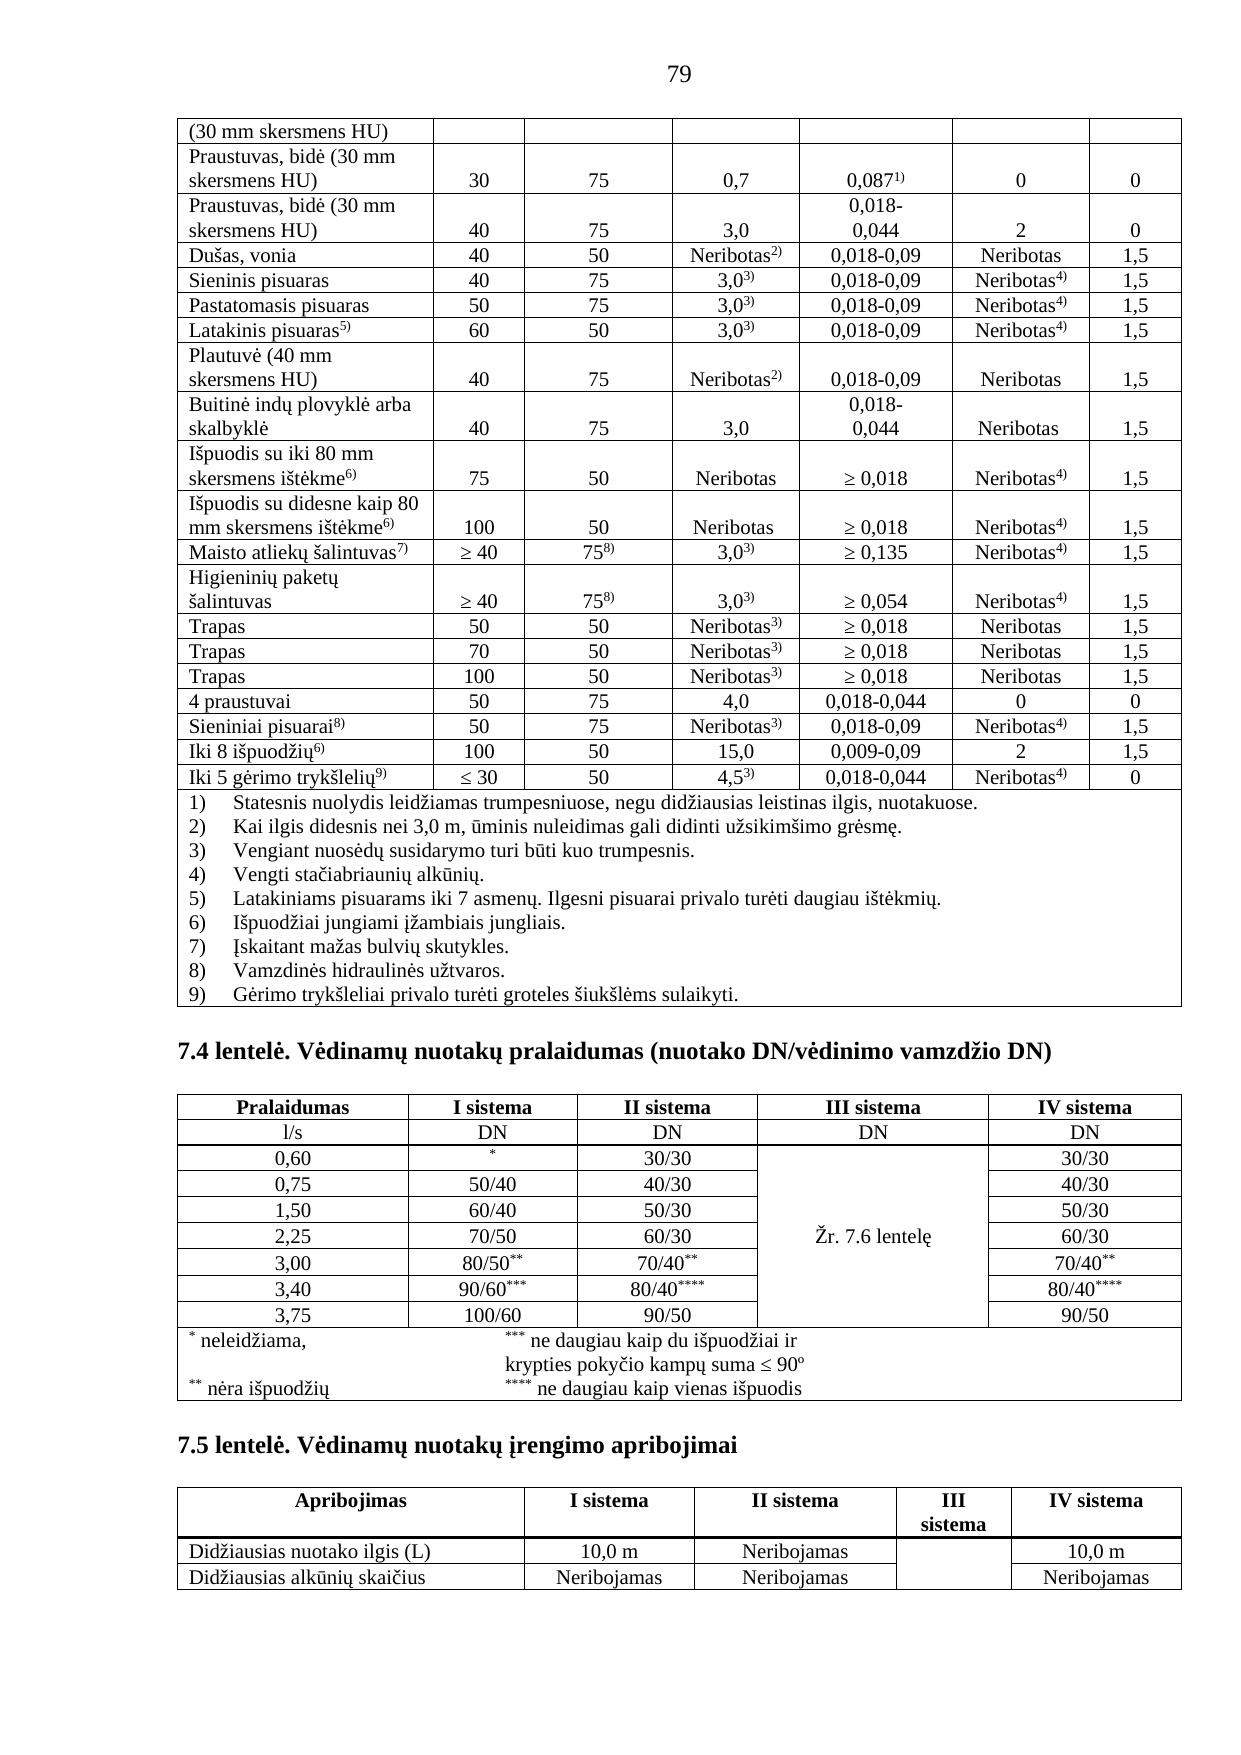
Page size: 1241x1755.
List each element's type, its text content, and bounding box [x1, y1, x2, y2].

table_cell Neribotas4) [953, 491, 1089, 539]
table_cell 60 [434, 318, 524, 342]
table_cell 90/50 [578, 1302, 757, 1327]
table_cell 10,0 m [1012, 1539, 1181, 1563]
table_cell 3,75 [178, 1302, 408, 1327]
table_cell 30/30 [989, 1146, 1181, 1170]
table_cell 1,5 [1090, 664, 1181, 688]
table_cell 50/40 [409, 1171, 577, 1196]
text 7.5 lentelė. Vėdinamų nuotakų įrengimo apribojimai [177, 1430, 1181, 1458]
table_cell 3,03) [673, 268, 799, 292]
table_cell 0,018- 0,044 [800, 392, 952, 440]
table_cell DN [578, 1120, 757, 1144]
table_cell Maisto atliekų šalintuvas7) [178, 540, 433, 564]
table_cell 80/50** [409, 1249, 577, 1274]
table_cell 758) [525, 540, 672, 564]
table_cell 50 [525, 318, 672, 342]
table_cell 75 [525, 144, 672, 192]
table_cell 0 [1090, 144, 1181, 192]
table_cell Trapas [178, 639, 433, 663]
table_cell 100 [434, 491, 524, 539]
table_cell 15,0 [673, 740, 799, 763]
table_cell 1,5 [1090, 491, 1181, 539]
text 7.4 lentelė. Vėdinamų nuotakų pralaidumas (nuotako DN/vėdinimo vamzdžio DN) [177, 1036, 1181, 1065]
table_cell 1,5 [1090, 740, 1181, 763]
table_header Apribojimas [178, 1488, 524, 1536]
table_cell Neribotas4) [953, 318, 1089, 342]
table_cell 30 [434, 144, 524, 192]
table_cell 1,5 [1090, 714, 1181, 738]
table_cell 3,00 [178, 1249, 408, 1274]
table_cell Trapas [178, 664, 433, 688]
table_cell *** ne daugiau kaip du išpuodžiai ir krypties pokyčio kampų suma ≤ 90º **** ne daugiau kaip vienas išpuodis [494, 1328, 1181, 1400]
table_cell 1,5 [1090, 639, 1181, 663]
table_cell 75 [434, 441, 524, 489]
table_cell [897, 1539, 1011, 1589]
table_cell ≤ 30 [434, 765, 524, 789]
table_cell 0,018-0,09 [800, 714, 952, 738]
table_cell DN [758, 1120, 988, 1144]
table_cell 75 [525, 689, 672, 713]
table_cell 75 [525, 293, 672, 317]
table_cell 0,018-0,09 [800, 318, 952, 342]
table_cell 50 [525, 740, 672, 763]
table_cell Neribotas4) [953, 441, 1089, 489]
table_cell 40 [434, 268, 524, 292]
table_cell 50 [434, 293, 524, 317]
table_cell 0,0871) [800, 144, 952, 192]
table_cell Neribotas [953, 392, 1089, 440]
table_cell 50/30 [578, 1197, 757, 1222]
table_cell 50 [525, 639, 672, 663]
table_cell 3,0 [673, 392, 799, 440]
table_cell ≥ 0,054 [800, 565, 952, 613]
table_cell 50 [525, 614, 672, 638]
table_cell Neribotas3) [673, 614, 799, 638]
table_cell 0,009-0,09 [800, 740, 952, 763]
table_cell Išpuodis su iki 80 mm skersmens ištėkme6) [178, 441, 433, 489]
table_cell 60/30 [578, 1223, 757, 1248]
table_cell 1,5 [1090, 318, 1181, 342]
table_cell Neribotas2) [673, 243, 799, 267]
table_cell [953, 119, 1089, 143]
table_cell Neribotas4) [953, 565, 1089, 613]
table_cell Sieniniai pisuarai8) [178, 714, 433, 738]
table_cell Neribotas [953, 614, 1089, 638]
table_cell 80/40**** [989, 1276, 1181, 1301]
table_cell Žr. 7.6 lentelę [758, 1146, 988, 1327]
table_cell 75 [525, 268, 672, 292]
table_cell 40 [434, 343, 524, 391]
table_cell 3,40 [178, 1276, 408, 1301]
table_cell 3,0 [673, 194, 799, 242]
table_cell 50/30 [989, 1197, 1181, 1222]
table_cell 2 [953, 740, 1089, 763]
table_cell 1) Statesnis nuolydis leidžiamas trumpesniuose, negu didžiausias leistinas ilgis, nuotakuose. 2) Kai ilgis didesnis nei 3,0 m, ūminis nuleidimas gali didinti užsikimšimo grėsmę. 3) Vengiant nuosėdų susidarymo turi būti kuo trumpesnis. 4) Vengti stačiabriaunių alkūnių. 5) Latakiniams pisuarams iki 7 asmenų. Ilgesni pisuarai privalo turėti daugiau ištėkmių. 6) Išpuodžiai jungiami įžambiais jungliais. 7) Įskaitant mažas bulvių skutykles. 8) Vamzdinės hidraulinės užtvaros. 9) Gėrimo trykšleliai privalo turėti groteles šiukšlėms sulaikyti. [178, 790, 1181, 1006]
table_cell Neribotas4) [953, 268, 1089, 292]
table_cell 0 [1090, 689, 1181, 713]
table_cell 90/50 [989, 1302, 1181, 1327]
table_cell Neribotas2) [673, 343, 799, 391]
table_cell Neribojamas [695, 1564, 896, 1589]
table_cell 758) [525, 565, 672, 613]
table_cell 1,5 [1090, 441, 1181, 489]
table_header Pralaidumas [178, 1095, 408, 1119]
table_cell Neribotas4) [953, 765, 1089, 789]
table_cell 50 [525, 765, 672, 789]
table_cell 50 [434, 614, 524, 638]
table_cell 70/40** [989, 1249, 1181, 1274]
table_cell Neribojamas [695, 1539, 896, 1563]
table_cell 100 [434, 664, 524, 688]
table_cell 75 [525, 714, 672, 738]
table_cell 1,5 [1090, 565, 1181, 613]
table_cell 0,7 [673, 144, 799, 192]
table_cell 50 [525, 243, 672, 267]
table_cell 40 [434, 243, 524, 267]
table_cell 0,018- 0,044 [800, 194, 952, 242]
table_cell 4,0 [673, 689, 799, 713]
table_cell Higieninių paketų šalintuvas [178, 565, 433, 613]
table_cell 1,5 [1090, 614, 1181, 638]
table_cell 1,5 [1090, 540, 1181, 564]
table_cell 0 [1090, 194, 1181, 242]
table_cell DN [409, 1120, 577, 1144]
table_cell 3,03) [673, 318, 799, 342]
table_cell Trapas [178, 614, 433, 638]
table_cell ≥ 40 [434, 565, 524, 613]
table_cell Latakinis pisuaras5) [178, 318, 433, 342]
table_cell 0,018-0,044 [800, 765, 952, 789]
table_cell Praustuvas, bidė (30 mm skersmens HU) [178, 194, 433, 242]
table_cell 80/40**** [578, 1276, 757, 1301]
table_cell 30/30 [578, 1146, 757, 1170]
table_cell Praustuvas, bidė (30 mm skersmens HU) [178, 144, 433, 192]
table_header II sistema [695, 1488, 896, 1536]
table_cell [673, 119, 799, 143]
table_cell 0,018-0,09 [800, 293, 952, 317]
table_cell 40/30 [989, 1171, 1181, 1196]
table_cell [800, 119, 952, 143]
table_cell Neribotas [953, 343, 1089, 391]
table_cell 0,018-0,09 [800, 343, 952, 391]
table_cell [434, 119, 524, 143]
table_cell 2,25 [178, 1223, 408, 1248]
table_cell Neribotas [953, 664, 1089, 688]
table_cell Neribotas3) [673, 664, 799, 688]
table_cell 40 [434, 194, 524, 242]
table_cell 0 [953, 144, 1089, 192]
table_header I sistema [525, 1488, 694, 1536]
table_cell 4 praustuvai [178, 689, 433, 713]
table_cell Didžiausias nuotako ilgis (L) [178, 1539, 524, 1563]
table_cell 75 [525, 194, 672, 242]
table_cell 90/60*** [409, 1276, 577, 1301]
table_cell 1,5 [1090, 293, 1181, 317]
table_cell 50 [525, 491, 672, 539]
table_cell ≥ 0,018 [800, 664, 952, 688]
table_cell Dušas, vonia [178, 243, 433, 267]
table_cell 70 [434, 639, 524, 663]
table_cell ≥ 0,018 [800, 639, 952, 663]
table_cell ≥ 0,018 [800, 441, 952, 489]
table_cell 1,5 [1090, 243, 1181, 267]
table_cell Buitinė indų plovyklė arba skalbyklė [178, 392, 433, 440]
table_cell Neribotas [953, 243, 1089, 267]
table_cell ≥ 40 [434, 540, 524, 564]
table_cell Plautuvė (40 mm skersmens HU) [178, 343, 433, 391]
table_cell Neribotas [673, 491, 799, 539]
table_cell Didžiausias alkūnių skaičius [178, 1564, 524, 1589]
table_header IV sistema [989, 1095, 1181, 1119]
table_cell 60/30 [989, 1223, 1181, 1248]
table_cell 40 [434, 392, 524, 440]
table_header III sistema [758, 1095, 988, 1119]
table_cell 0,75 [178, 1171, 408, 1196]
table_cell 100/60 [409, 1302, 577, 1327]
table_cell 0,018-0,09 [800, 243, 952, 267]
table_cell 50 [434, 689, 524, 713]
table_cell Iki 8 išpuodžių6) [178, 740, 433, 763]
table_cell 50 [525, 441, 672, 489]
table_cell 0 [1090, 765, 1181, 789]
table_cell (30 mm skersmens HU) [178, 119, 433, 143]
table_cell Neribotas3) [673, 714, 799, 738]
table_cell Neribotas4) [953, 714, 1089, 738]
table_cell * neleidžiama, ** nėra išpuodžių [178, 1328, 493, 1400]
table_cell Iki 5 gėrimo trykšlelių9) [178, 765, 433, 789]
table_cell 3,03) [673, 293, 799, 317]
table_cell 1,5 [1090, 343, 1181, 391]
table_cell 100 [434, 740, 524, 763]
table_cell [525, 119, 672, 143]
table_cell 0,60 [178, 1146, 408, 1170]
table_cell Neribojamas [1012, 1564, 1181, 1589]
table_cell ≥ 0,018 [800, 491, 952, 539]
table_cell 50 [525, 664, 672, 688]
table_cell 70/40** [578, 1249, 757, 1274]
table_cell 75 [525, 343, 672, 391]
table_cell Sieninis pisuaras [178, 268, 433, 292]
table_cell 10,0 m [525, 1539, 694, 1563]
table_cell * [409, 1146, 577, 1170]
table_header I sistema [409, 1095, 577, 1119]
table_cell 3,03) [673, 565, 799, 613]
table_cell 1,50 [178, 1197, 408, 1222]
table_cell Neribotas4) [953, 293, 1089, 317]
table_cell 2 [953, 194, 1089, 242]
table_cell ≥ 0,018 [800, 614, 952, 638]
table_header II sistema [578, 1095, 757, 1119]
table_cell 3,03) [673, 540, 799, 564]
table_cell 0,018-0,09 [800, 268, 952, 292]
table_cell DN [989, 1120, 1181, 1144]
table_cell 1,5 [1090, 392, 1181, 440]
table_cell l/s [178, 1120, 408, 1144]
table_cell Išpuodis su didesne kaip 80 mm skersmens ištėkme6) [178, 491, 433, 539]
table_cell 50 [434, 714, 524, 738]
table_header III sistema [897, 1488, 1011, 1536]
table_cell Neribotas [953, 639, 1089, 663]
table_header IV sistema [1012, 1488, 1181, 1536]
table_cell Neribojamas [525, 1564, 694, 1589]
table_cell ≥ 0,135 [800, 540, 952, 564]
table_cell [1090, 119, 1181, 143]
table_cell 60/40 [409, 1197, 577, 1222]
table_cell 70/50 [409, 1223, 577, 1248]
table_cell Neribotas4) [953, 540, 1089, 564]
table_cell 4,53) [673, 765, 799, 789]
table_cell Pastatomasis pisuaras [178, 293, 433, 317]
table_cell 40/30 [578, 1171, 757, 1196]
table_cell Neribotas [673, 441, 799, 489]
table_cell Neribotas3) [673, 639, 799, 663]
table_cell 1,5 [1090, 268, 1181, 292]
table_cell 75 [525, 392, 672, 440]
table_cell 0,018-0,044 [800, 689, 952, 713]
table_cell 0 [953, 689, 1089, 713]
